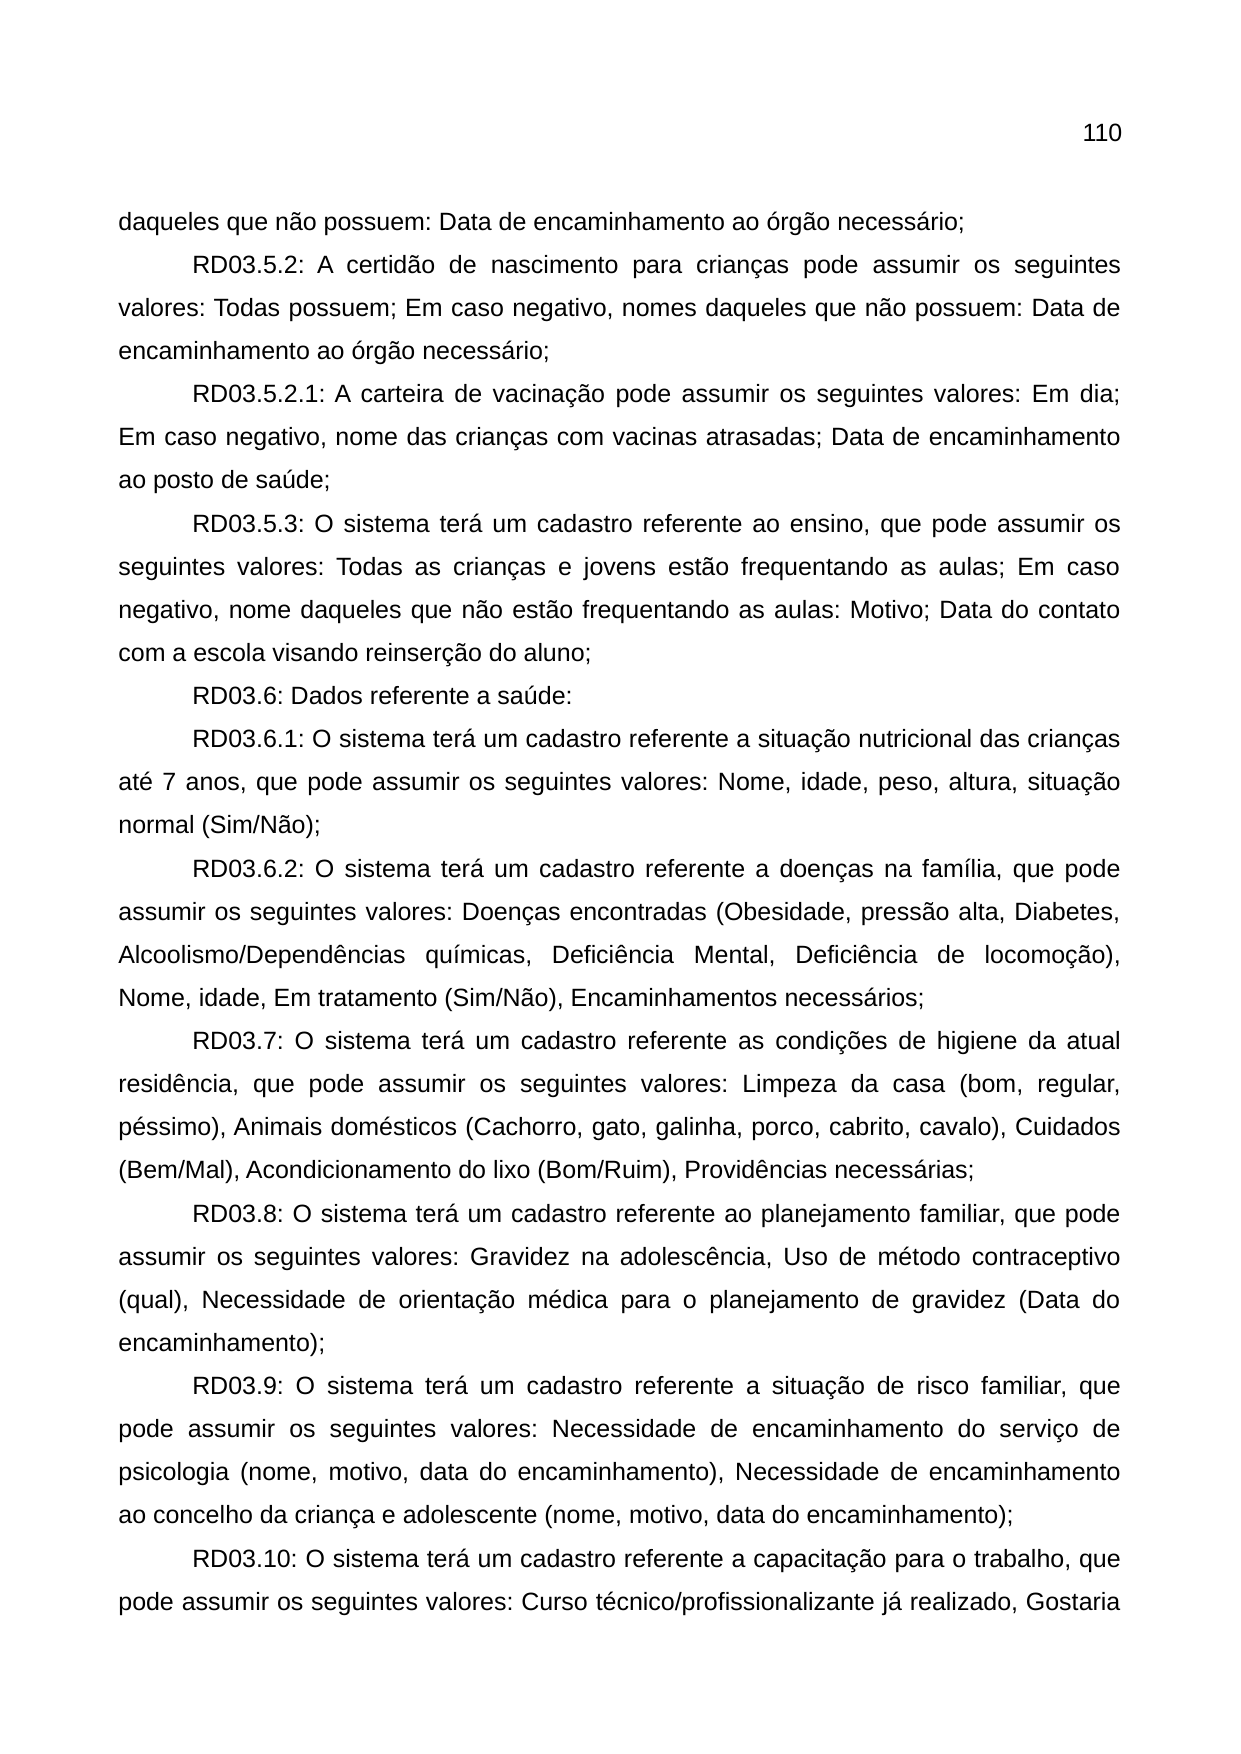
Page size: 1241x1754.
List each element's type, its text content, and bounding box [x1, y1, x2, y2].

text RD03.5.3: O sistema terá um cadastro referente ao ensino, que pode assumir os seguintes valores: Todas as crianças e jovens estão frequentando as aulas; Em caso negativo, nome daqueles que não estão frequentando as aulas: Motivo; Data do contato com a escola visando reinserção do aluno; [118, 508, 1122, 667]
text RD03.10: O sistema terá um cadastro referente a capacitação para o trabalho, que pode assumir os seguintes valores: Curso técnico/profissionalizante já realizado, Gostaria [118, 1543, 1122, 1615]
text RD03.5.2: A certidão de nascimento para crianças pode assumir os seguintes valores: Todas possuem; Em caso negativo, nomes daqueles que não possuem: Data de encaminhamento ao órgão necessário; [118, 250, 1122, 365]
text RD03.5.2.1: A carteira de vacinação pode assumir os seguintes valores: Em dia; Em caso negativo, nome das crianças com vacinas atrasadas; Data de encaminhamento ao posto de saúde; [118, 379, 1122, 494]
text RD03.8: O sistema terá um cadastro referente ao planejamento familiar, que pode assumir os seguintes valores: Gravidez na adolescência, Uso de método contraceptivo (qual), Necessidade de orientação médica para o planejamento de gravidez (Data do encaminhamento); [118, 1198, 1122, 1357]
text RD03.6.2: O sistema terá um cadastro referente a doenças na família, que pode assumir os seguintes valores: Doenças encontradas (Obesidade, pressão alta, Diabetes, Alcoolismo/Dependências químicas, Deficiência Mental, Deficiência de locomoção), Nome, idade, Em tratamento (Sim/Não), Encaminhamentos necessários; [118, 853, 1122, 1012]
text RD03.9: O sistema terá um cadastro referente a situação de risco familiar, que pode assumir os seguintes valores: Necessidade de encaminhamento do serviço de psicologia (nome, motivo, data do encaminhamento), Necessidade de encaminhamento ao concelho da criança e adolescente (nome, motivo, data do encaminhamento); [118, 1371, 1122, 1529]
text RD03.6: Dados referente a saúde: [118, 681, 1122, 710]
text RD03.7: O sistema terá um cadastro referente as condições de higiene da atual residência, que pode assumir os seguintes valores: Limpeza da casa (bom, regular, péssimo), Animais domésticos (Cachorro, gato, galinha, porco, cabrito, cavalo), Cuidados (Bem/Mal), Acondicionamento do lixo (Bom/Ruim), Providências necessárias; [118, 1026, 1122, 1184]
text daqueles que não possuem: Data de encaminhamento ao órgão necessário; [118, 207, 1122, 235]
text RD03.6.1: O sistema terá um cadastro referente a situação nutricional das crianças até 7 anos, que pode assumir os seguintes valores: Nome, idade, peso, altura, situação normal (Sim/Não); [118, 724, 1122, 839]
